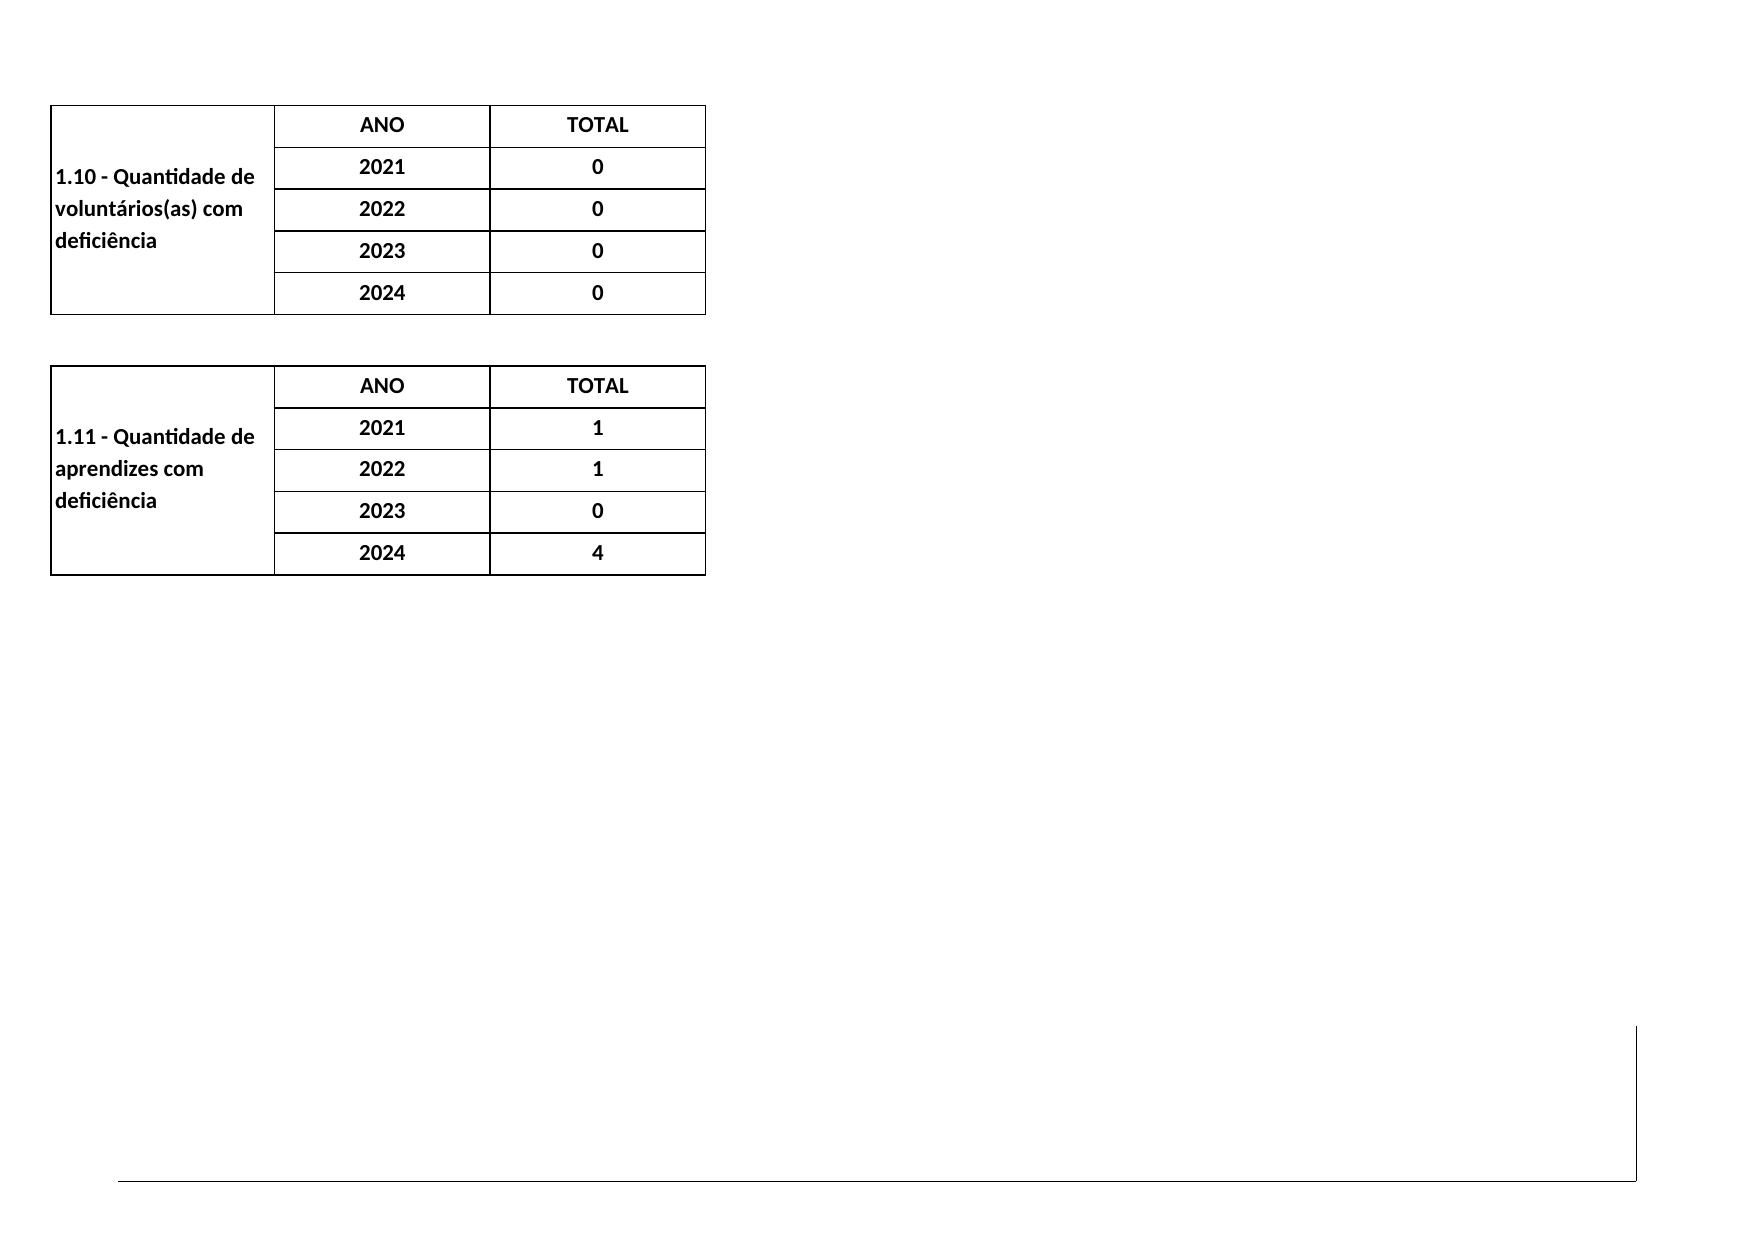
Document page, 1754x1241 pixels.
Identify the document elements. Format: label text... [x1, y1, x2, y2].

table_cell 2024 [275, 534, 489, 574]
table_header ANO [275, 106, 489, 147]
table_header TOTAL [491, 106, 705, 147]
table_cell 0 [491, 232, 705, 272]
table_cell 2022 [275, 190, 489, 230]
table_cell 0 [491, 190, 705, 230]
table_cell 0 [491, 148, 705, 188]
table_cell 0 [491, 492, 705, 532]
table_cell 4 [491, 534, 705, 574]
table_cell 2024 [275, 273, 489, 314]
table_header ANO [275, 367, 489, 407]
table_cell 2023 [275, 492, 489, 532]
table_cell 2023 [275, 232, 489, 272]
table_cell 0 [491, 273, 705, 314]
table_header 1.10 - Quantidade de voluntários(as) com deficiência [52, 106, 274, 314]
table_header TOTAL [491, 367, 705, 407]
table_cell 2021 [275, 148, 489, 188]
table_cell 2021 [275, 409, 489, 449]
table_header 1.11 - Quantidade de aprendizes com deficiência [52, 367, 274, 574]
table_cell 2022 [275, 450, 489, 491]
table_cell 1 [491, 450, 705, 491]
table_cell 1 [491, 409, 705, 449]
